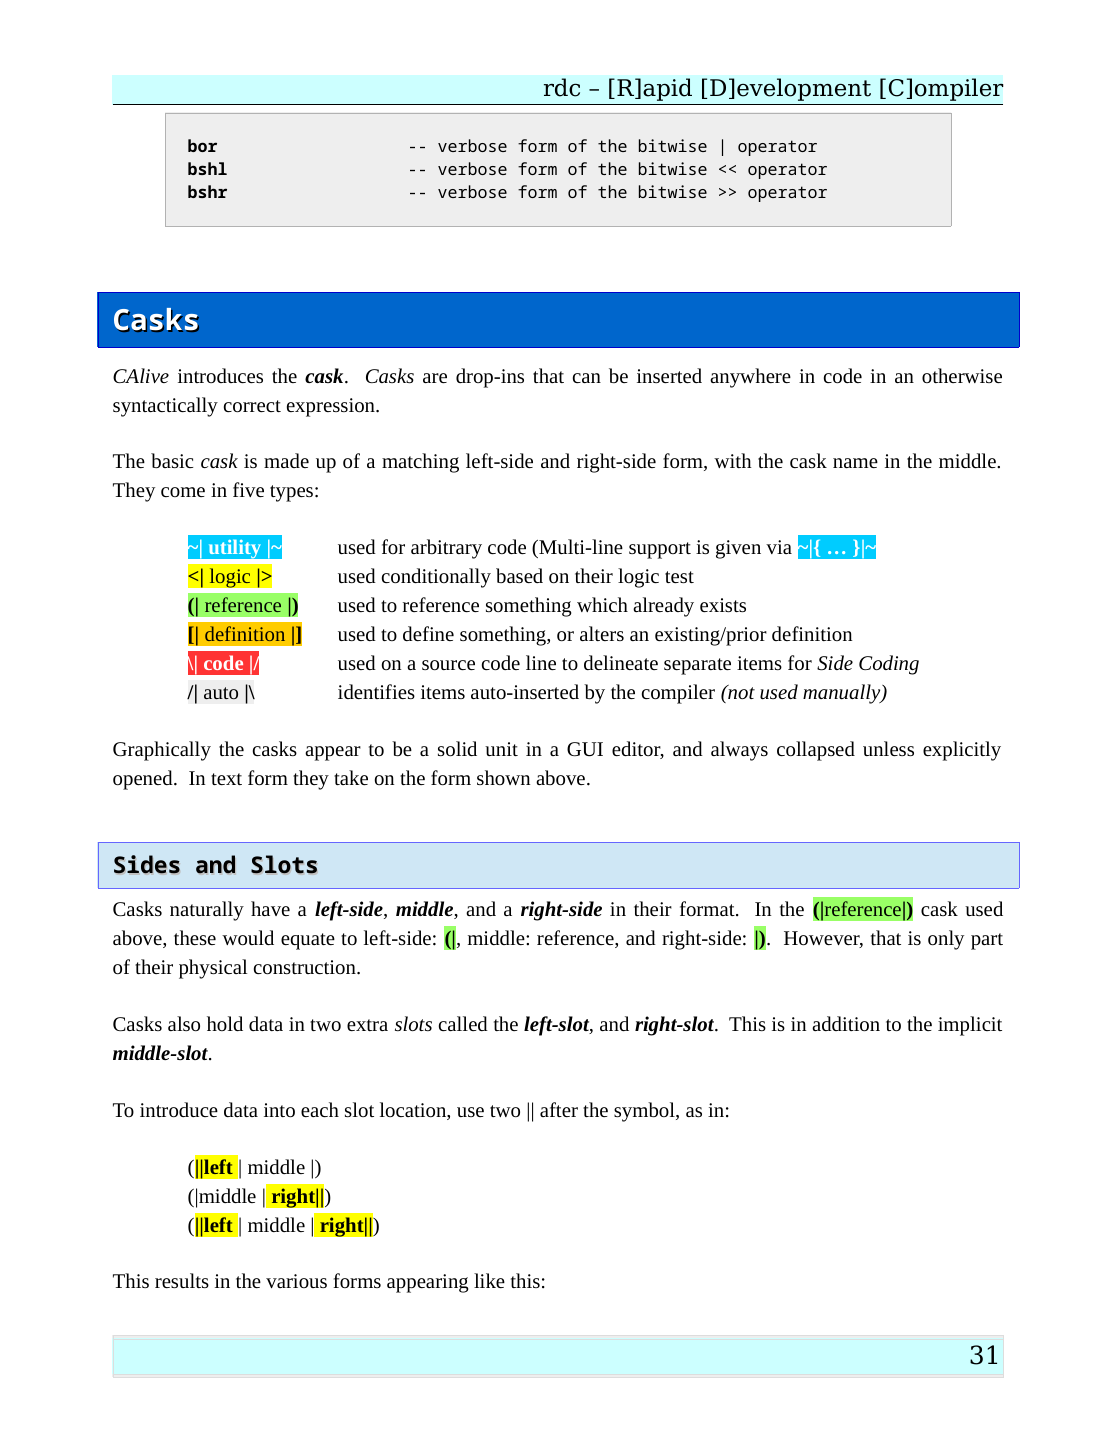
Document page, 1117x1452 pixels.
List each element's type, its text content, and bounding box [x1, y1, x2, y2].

subtitle Sides and Slots [99, 843, 1019, 888]
subtitle Casks [99, 293, 1019, 347]
text Casks also hold data in two extra slots called the left-slot, and right-slot. This is in addition to the implicit middle-slot. [112, 1012, 1003, 1065]
text Casks naturally have a left-side, middle, and a right-side in their format. In the (|reference|) cask used above, these would equate to left-side: (|, middle: reference, and right-side: |). However, that is only part of their physical construction. [112, 897, 1003, 979]
text bor -- verbose form of the bitwise | operator bshl -- verbose form of the bitwise << operator bshr -- verbose form of the bitwise >> operator [166, 114, 951, 226]
text To introduce data into each slot location, use two || after the symbol, as in: [112, 1098, 1003, 1122]
text (||left | middle |) (|middle | right||) (||left | middle | right||) [187, 1155, 938, 1237]
text This results in the various forms appearing like this: [112, 1269, 1003, 1293]
text ~| utility |~ used for arbitrary code (Multi-line support is given via ~|{ … }|~ <| logic |> used conditionally based on their logic test (| reference |) used to reference something which already exists [| definition |] used to define something, or alters an existing/prior definition \| code |/ used on a source code line to delineate separate items for Side Coding /| auto |\ identifies items auto-inserted by the compiler (not used manually) [187, 535, 938, 704]
text Graphically the casks appear to be a solid unit in a GUI editor, and always collapsed unless explicitly opened. In text form they take on the form shown above. [112, 737, 1003, 789]
text The basic cask is made up of a matching left-side and right-side form, with the cask name in the middle. They come in five types: [112, 449, 1003, 502]
text CAlive introduces the cask. Casks are drop-ins that can be inserted anywhere in code in an otherwise syntactically correct expression. [112, 364, 1003, 417]
